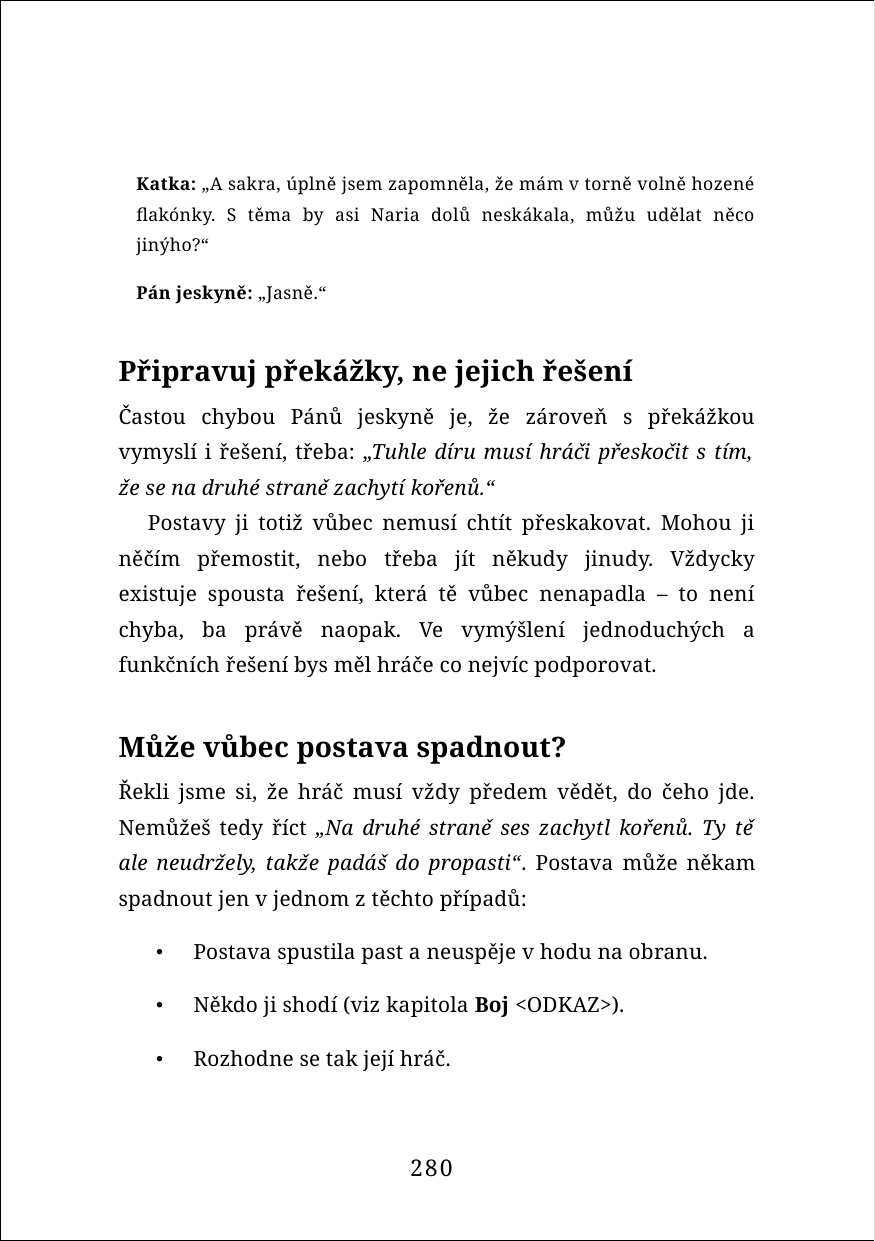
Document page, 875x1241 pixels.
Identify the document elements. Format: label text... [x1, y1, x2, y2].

list Postava spustila past a neuspěje v hodu na obranu. [156, 937, 756, 966]
text Katka: „A sakra, úplně jsem zapomněla, že mám v torně volně hozené flakónky. S těma by asi Naria dolů neskákala, můžu udělat něco jinýho?“ [136, 172, 756, 256]
list Rozhodne se tak její hráč. [156, 1044, 756, 1072]
subtitle Připravuj překážky, ne jejich řešení [118, 352, 756, 390]
text Řekli jsme si, že hráč musí vždy předem vědět, do čeho jde. Nemůžeš tedy říct „Na druhé straně ses zachytl kořenů. Ty tě ale neudržely, takže padáš do propasti“. Postava může někam spadnout jen v jednom z těchto případů: [118, 777, 756, 912]
text Častou chybou Pánů jeskyně je, že zároveň s překážkou vymyslí i řešení, třeba: „Tuhle díru musí hráči přeskočit s tím, že se na druhé straně zachytí kořenů.“ Postavy ji totiž vůbec nemusí chtít přeskakovat. Mohou ji něčím přemostit, nebo třeba jít někudy jinudy. Vždycky existuje spousta řešení, která tě vůbec nenapadla – to není chyba, ba právě naopak. Ve vymýšlení jednoduchých a funkčních řešení bys měl hráče co nejvíc podporovat. [118, 402, 756, 679]
text Pán jeskyně: „Jasně.“ [136, 280, 756, 304]
list Někdo ji shodí (viz kapitola Boj <ODKAZ>). [156, 990, 756, 1019]
subtitle Může vůbec postava spadnout? [118, 727, 756, 766]
